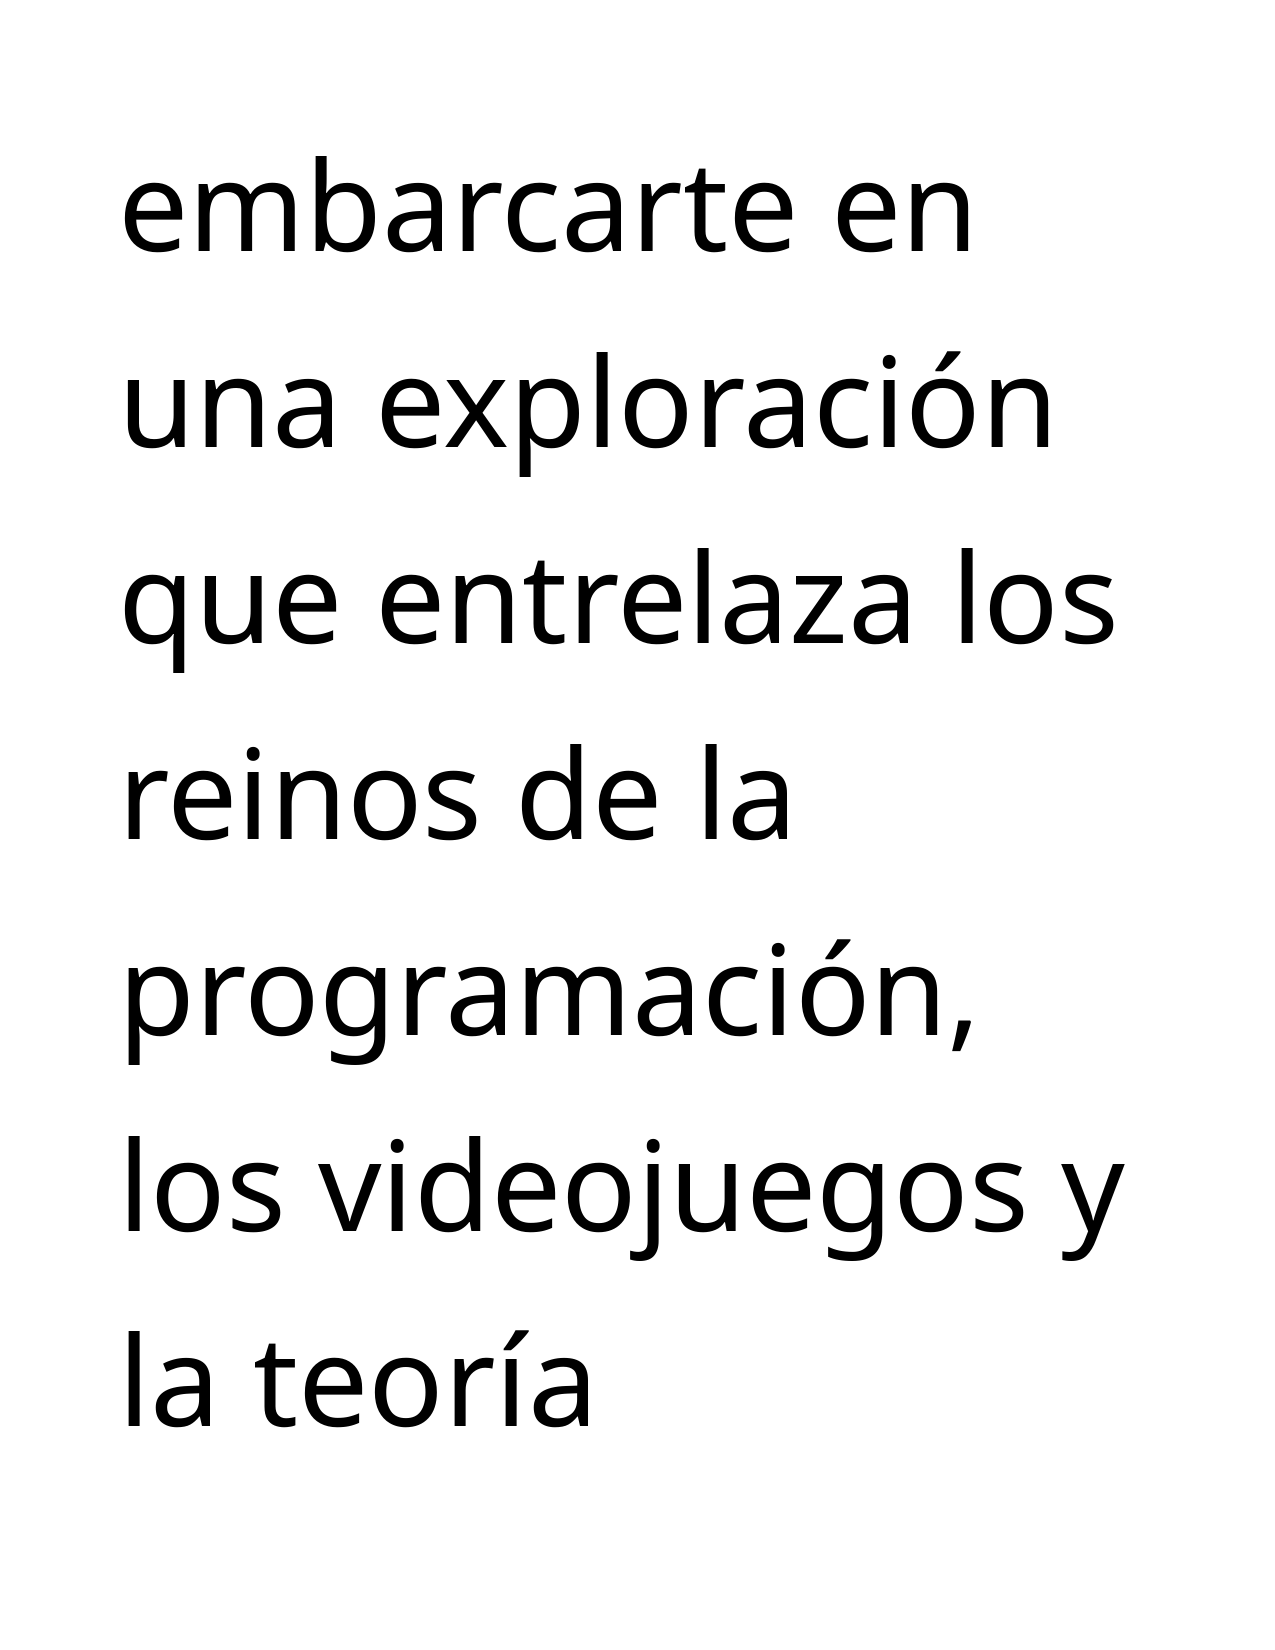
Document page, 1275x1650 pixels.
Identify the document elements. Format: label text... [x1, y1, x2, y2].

text embarcarte en una exploración que entrelaza los reinos de la programación, los videojuegos y la teoría [118, 118, 1157, 1463]
